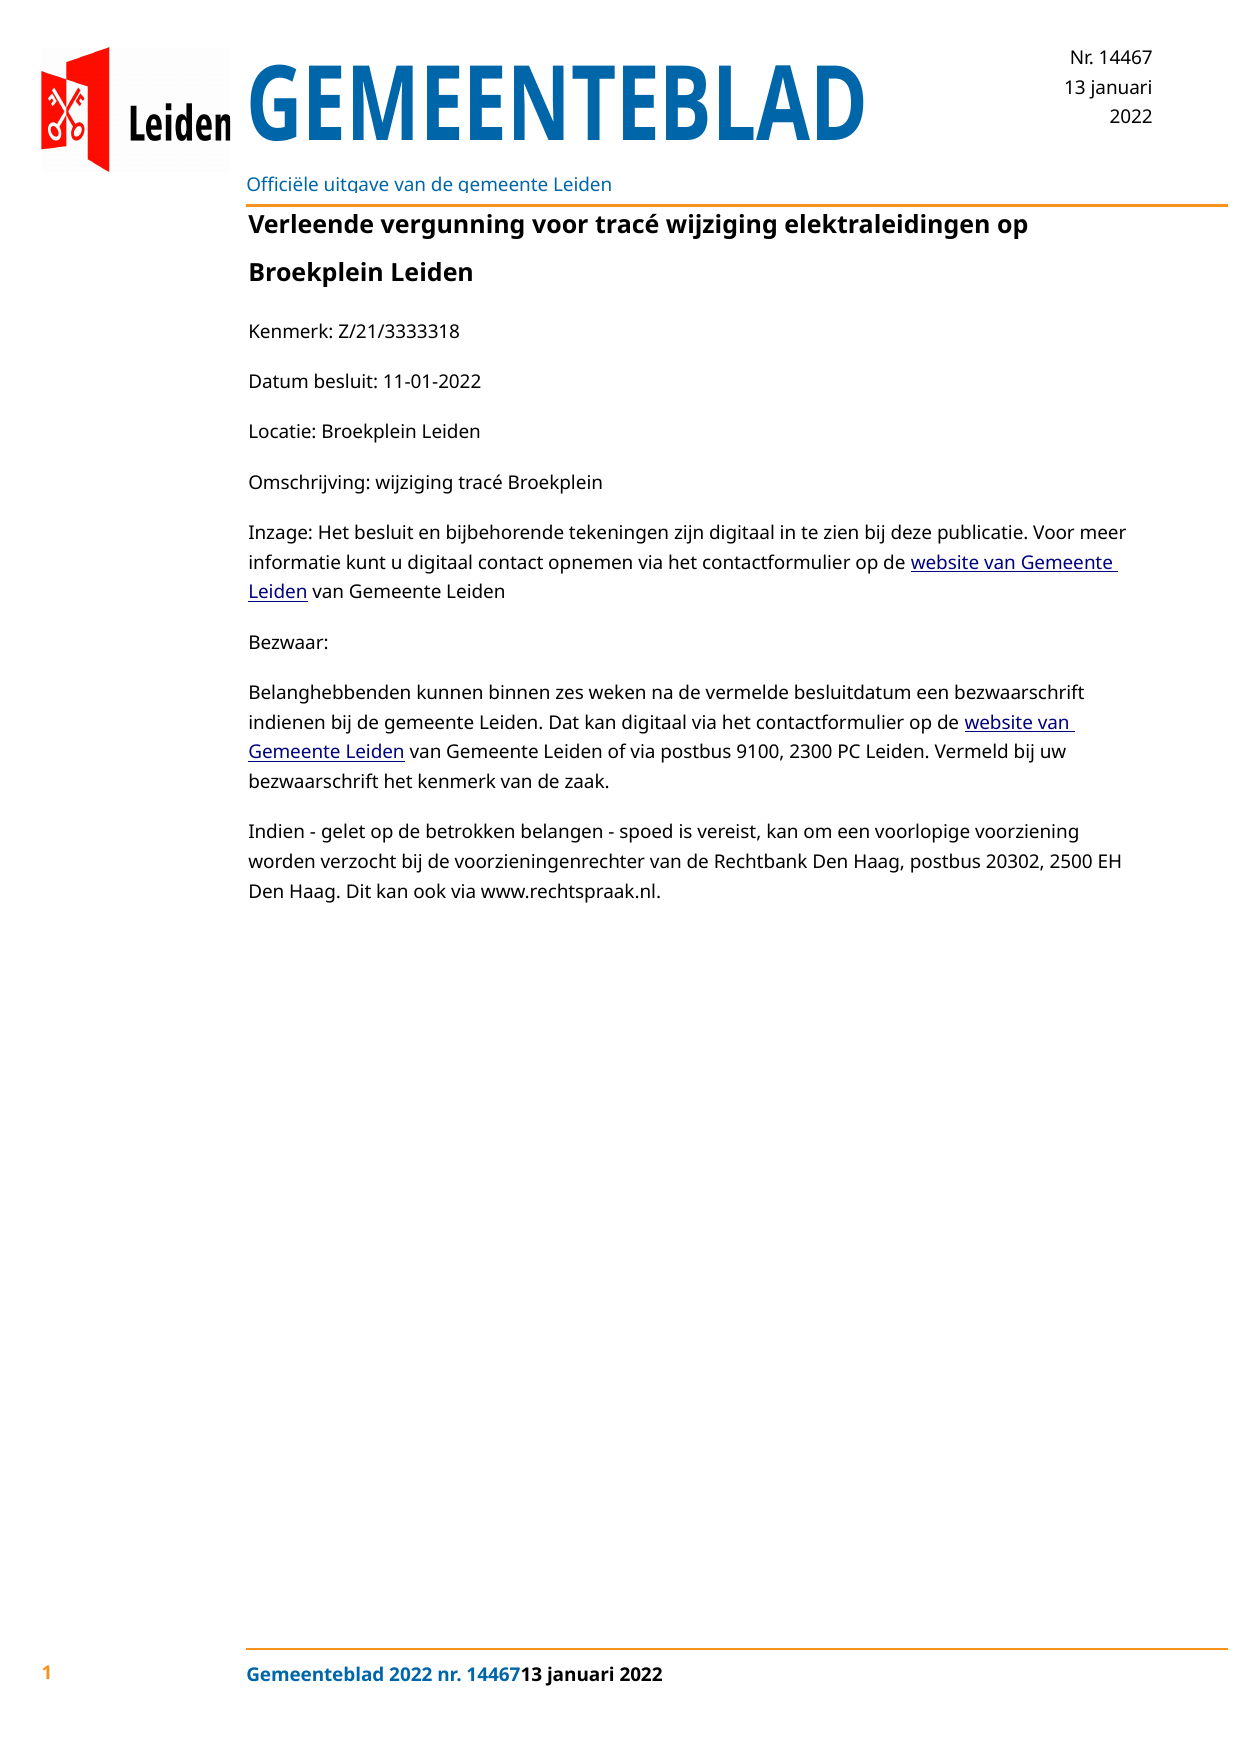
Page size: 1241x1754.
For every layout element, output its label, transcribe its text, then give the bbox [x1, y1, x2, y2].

text Datum besluit: 11-01-2022 [248, 368, 1152, 394]
text Kenmerk: Z/21/3333318 [248, 318, 1152, 344]
text Inzage: Het besluit en bijbehorende tekeningen zijn digitaal in te zien bij deze publicatie. Voor meer informatie kunt u digitaal contact opnemen via het contactformulier op de website van Gemeente Leiden van Gemeente Leiden [248, 519, 1152, 604]
text Verleende vergunning voor tracé wijziging elektraleidingen op Broekplein Leiden [248, 207, 1152, 288]
text Bezwaar: [248, 629, 1152, 655]
text Locatie: Broekplein Leiden [248, 419, 1152, 444]
text Belanghebbenden kunnen binnen zes weken na de vermelde besluitdatum een bezwaarschrift indienen bij de gemeente Leiden. Dat kan digitaal via het contactformulier op de website van Gemeente Leiden van Gemeente Leiden of via postbus 9100, 2300 PC Leiden. Vermeld bij uw bezwaarschrift het kenmerk van de zaak. [248, 679, 1152, 794]
picture [41, 47, 231, 172]
text Indien - gelet op de betrokken belangen - spoed is vereist, kan om een voorlopige voorziening worden verzocht bij de voorzieningenrechter van de Rechtbank Den Haag, postbus 20302, 2500 EH Den Haag. Dit kan ook via www.rechtspraak.nl. [248, 819, 1152, 904]
text Omschrijving: wijziging tracé Broekplein [248, 469, 1152, 495]
